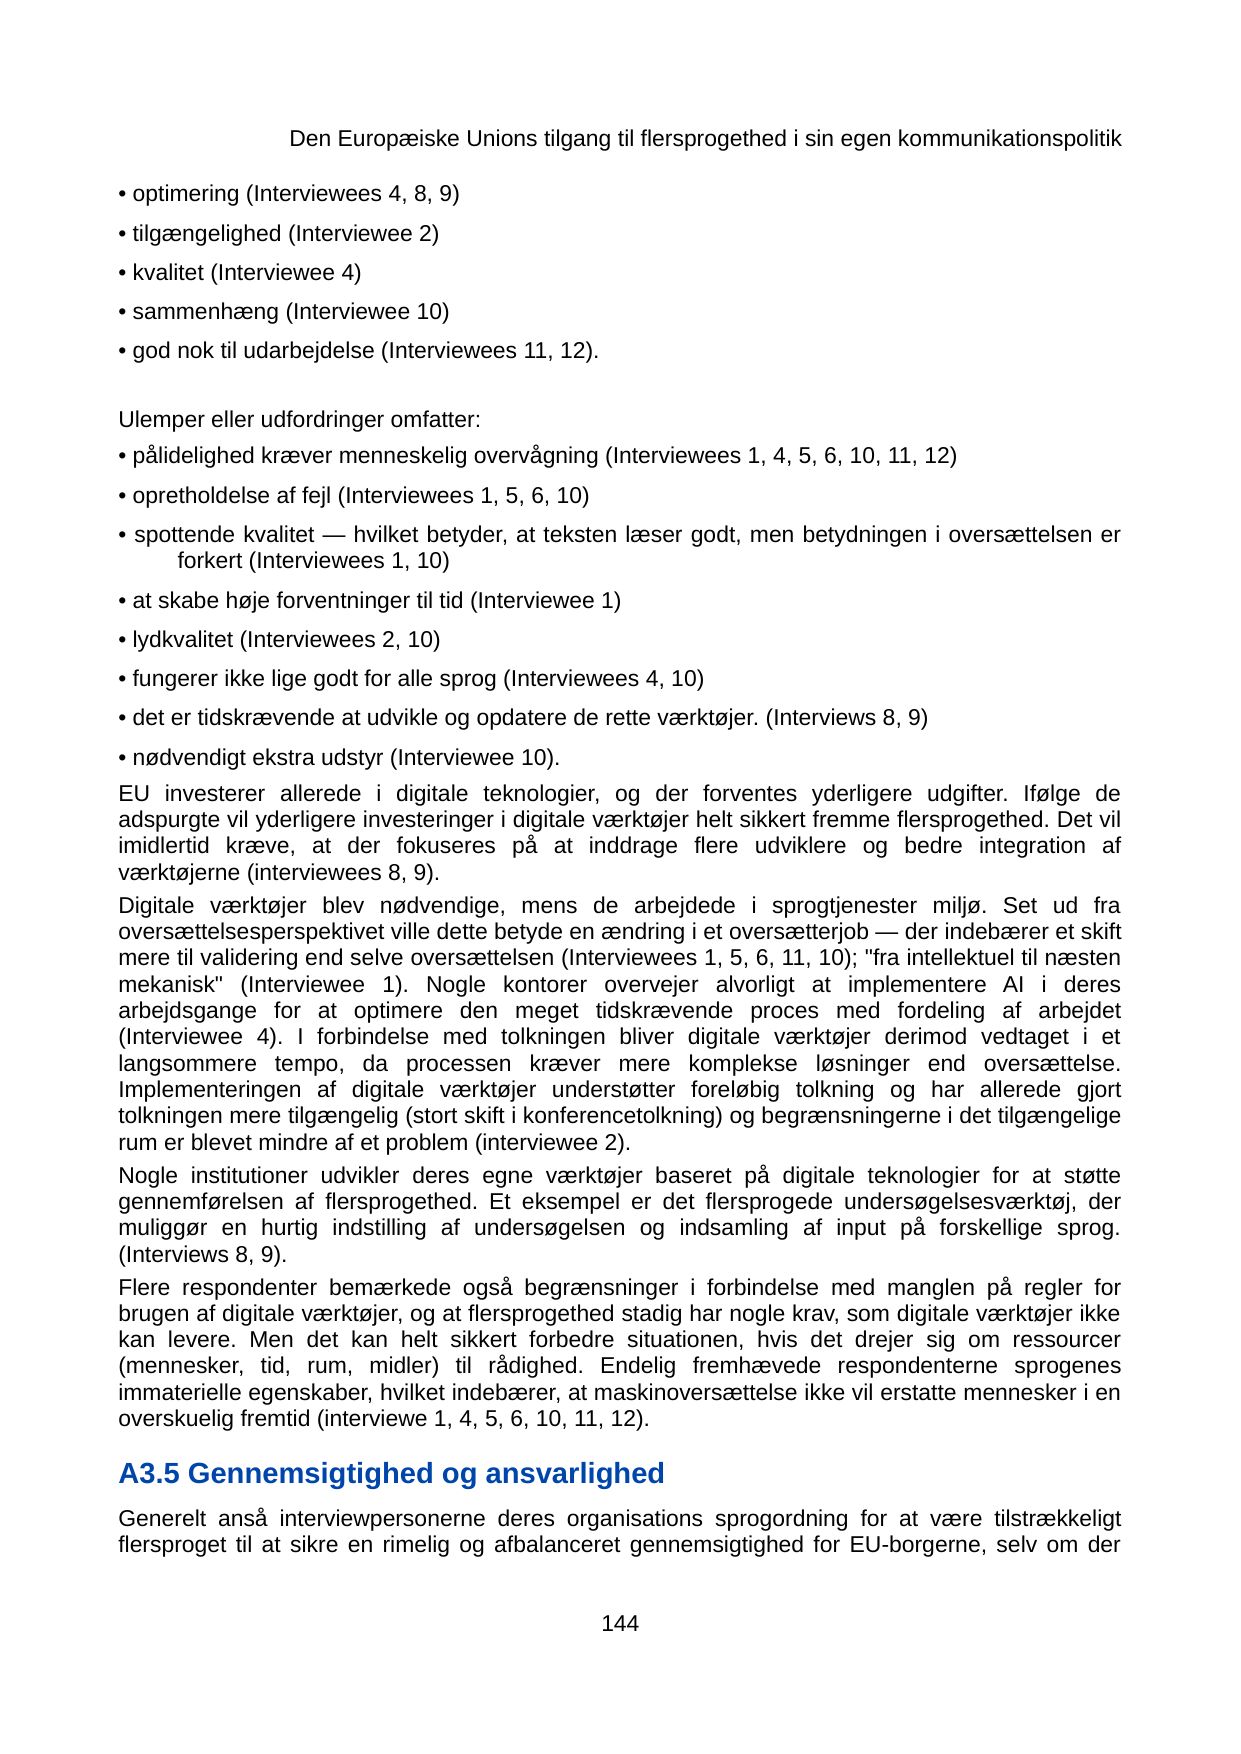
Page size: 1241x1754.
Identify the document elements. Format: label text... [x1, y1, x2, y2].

text • nødvendigt ekstra udstyr (Interviewee 10). [118, 744, 1122, 770]
text • pålidelighed kræver menneskelig overvågning (Interviewees 1, 4, 5, 6, 10, 11, 12) [118, 442, 1122, 469]
text Flere respondenter bemærkede også begrænsninger i forbindelse med manglen på regler for brugen af digitale værktøjer, og at flersprogethed stadig har nogle krav, som digitale værktøjer ikke kan levere. Men det kan helt sikkert forbedre situationen, hvis det drejer sig om ressourcer (mennesker, tid, rum, midler) til rådighed. Endelig fremhævede respondenterne sprogenes immaterielle egenskaber, hvilket indebærer, at maskinoversættelse ikke vil erstatte mennesker i en overskuelig fremtid (interviewe 1, 4, 5, 6, 10, 11, 12). [118, 1273, 1122, 1432]
text EU investerer allerede i digitale teknologier, og der forventes yderligere udgifter. Ifølge de adspurgte vil yderligere investeringer i digitale værktøjer helt sikkert fremme flersprogethed. Det vil imidlertid kræve, at der fokuseres på at inddrage flere udviklere og bedre integration af værktøjerne (interviewees 8, 9). [118, 780, 1122, 885]
text • opretholdelse af fejl (Interviewees 1, 5, 6, 10) [118, 482, 1122, 508]
text • lydkvalitet (Interviewees 2, 10) [118, 626, 1122, 652]
text Generelt anså interviewpersonerne deres organisations sprogordning for at være tilstrækkeligt flersproget til at sikre en rimelig og afbalanceret gennemsigtighed for EU-borgerne, selv om der [118, 1505, 1122, 1558]
text • tilgængelighed (Interviewee 2) [118, 220, 1122, 246]
text • spottende kvalitet — hvilket betyder, at teksten læser godt, men betydningen i oversættelsen er forkert (Interviewees 1, 10) [118, 521, 1122, 574]
text • at skabe høje forventninger til tid (Interviewee 1) [118, 587, 1122, 613]
text Ulemper eller udfordringer omfatter: [118, 406, 1122, 433]
text Digitale værktøjer blev nødvendige, mens de arbejdede i sprogtjenester miljø. Set ud fra oversættelsesperspektivet ville dette betyde en ændring i et oversætterjob — der indebærer et skift mere til validering end selve oversættelsen (Interviewees 1, 5, 6, 11, 10); "fra intellektuel til næsten mekanisk" (Interviewee 1). Nogle kontorer overvejer alvorligt at implementere AI i deres arbejdsgange for at optimere den meget tidskrævende proces med fordeling af arbejdet (Interviewee 4). I forbindelse med tolkningen bliver digitale værktøjer derimod vedtaget i et langsommere tempo, da processen kræver mere komplekse løsninger end oversættelse. Implementeringen af digitale værktøjer understøtter foreløbig tolkning og har allerede gjort tolkningen mere tilgængelig (stort skift i konferencetolkning) og begrænsningerne i det tilgængelige rum er blevet mindre af et problem (interviewee 2). [118, 892, 1122, 1155]
text • kvalitet (Interviewee 4) [118, 259, 1122, 285]
text • det er tidskrævende at udvikle og opdatere de rette værktøjer. (Interviews 8, 9) [118, 704, 1122, 731]
subtitle A3.5 Gennemsigtighed og ansvarlighed [118, 1456, 1122, 1489]
text • optimering (Interviewees 4, 8, 9) [118, 180, 1122, 207]
text • fungerer ikke lige godt for alle sprog (Interviewees 4, 10) [118, 665, 1122, 691]
text Nogle institutioner udvikler deres egne værktøjer baseret på digitale teknologier for at støtte gennemførelsen af flersprogethed. Et eksempel er det flersprogede undersøgelsesværktøj, der muliggør en hurtig indstilling af undersøgelsen og indsamling af input på forskellige sprog. (Interviews 8, 9). [118, 1162, 1122, 1267]
text • god nok til udarbejdelse (Interviewees 11, 12). [118, 337, 1122, 364]
text • sammenhæng (Interviewee 10) [118, 298, 1122, 324]
